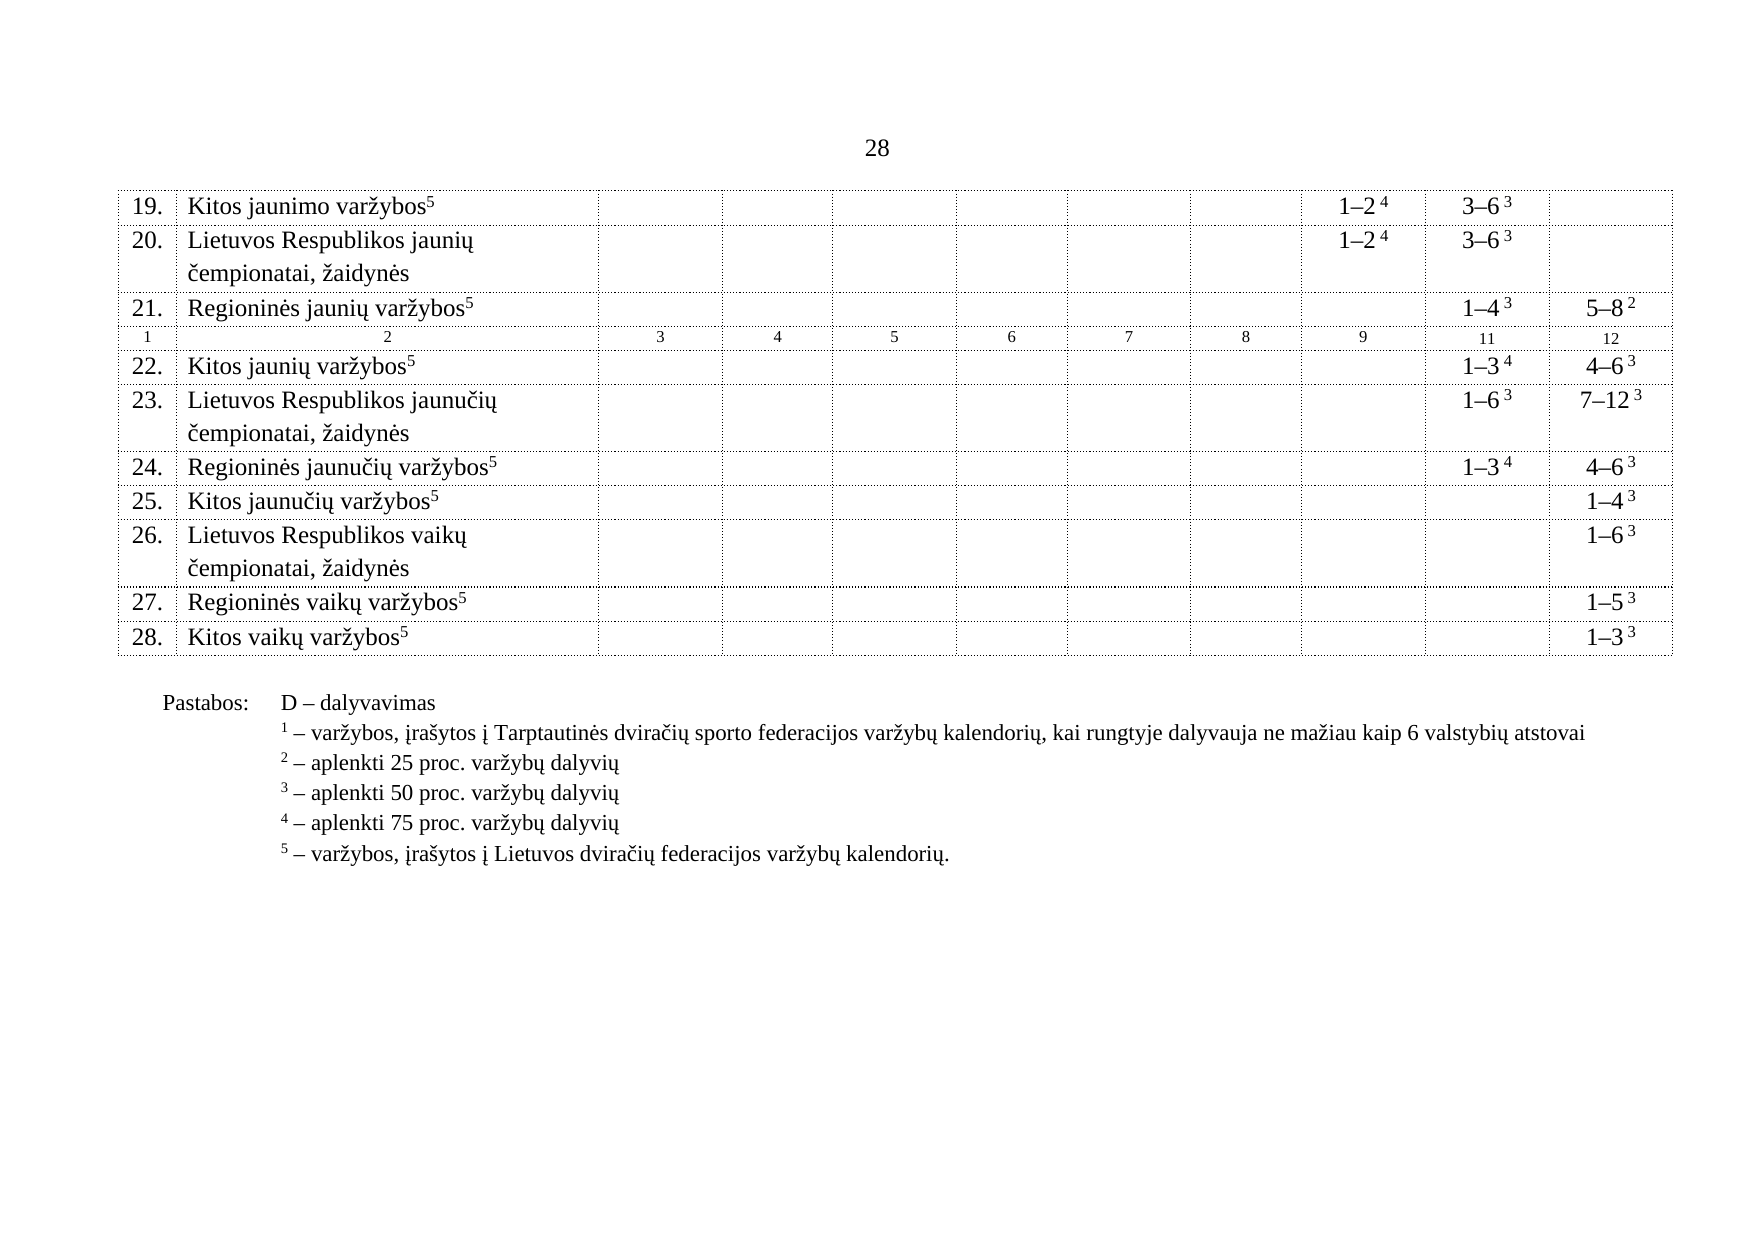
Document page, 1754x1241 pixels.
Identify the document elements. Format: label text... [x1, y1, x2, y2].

table_cell [1191, 621, 1301, 654]
text 5 – varžybos, įrašytos į Lietuvos dviračių federacijos varžybų kalendorių. [281, 840, 1636, 866]
table_cell [1067, 384, 1191, 451]
table_cell Kitos vaikų varžybos5 [177, 621, 599, 654]
table_cell [599, 225, 723, 292]
table_cell 22. [118, 350, 177, 384]
table_cell [956, 292, 1067, 326]
table_cell Regioninės vaikų varžybos5 [177, 586, 599, 621]
table_cell [1067, 292, 1191, 326]
table_cell [833, 292, 956, 326]
table_cell 23. [118, 384, 177, 451]
table_cell 2 [177, 326, 599, 350]
table_cell 5 [833, 326, 956, 350]
table_cell [599, 586, 723, 621]
text 3 – aplenkti 50 proc. varžybų dalyvių [281, 779, 1636, 806]
table_cell [833, 225, 956, 292]
table_cell [1301, 350, 1425, 384]
table_cell 1–6 3 [1425, 384, 1549, 451]
table_cell [1191, 350, 1301, 384]
table_cell [723, 586, 833, 621]
table_cell 4–6 3 [1549, 350, 1673, 384]
table_cell 28. [118, 621, 177, 654]
table_cell [599, 190, 723, 224]
table_cell [833, 384, 956, 451]
table_cell 7–12 3 [1549, 384, 1673, 451]
table_cell 1–3 4 [1425, 451, 1549, 485]
table_cell [599, 621, 723, 654]
table_cell 1–2 4 [1301, 225, 1425, 292]
table_cell Regioninės jaunių varžybos5 [177, 292, 599, 326]
table_cell [723, 621, 833, 654]
table_cell [833, 350, 956, 384]
table_cell [723, 225, 833, 292]
table_cell 9 [1301, 326, 1425, 350]
table_cell Lietuvos Respublikos jaunučių čempionatai, žaidynės [177, 384, 599, 451]
table_cell [956, 485, 1067, 519]
text Pastabos: D – dalyvavimas [162, 689, 1636, 715]
table_cell [599, 384, 723, 451]
table_cell [1425, 485, 1549, 519]
table_cell [1301, 292, 1425, 326]
table_cell [723, 350, 833, 384]
table_cell [599, 451, 723, 485]
table_cell [599, 350, 723, 384]
table_cell 25. [118, 485, 177, 519]
table_cell Kitos jaunimo varžybos5 [177, 190, 599, 224]
table_cell [1425, 621, 1549, 654]
table_cell [1067, 519, 1191, 586]
table_cell Lietuvos Respublikos vaikų čempionatai, žaidynės [177, 519, 599, 586]
table_cell 3 [599, 326, 723, 350]
table_cell 1–3 3 [1549, 621, 1673, 654]
table_cell [1191, 384, 1301, 451]
table_cell 19. [118, 190, 177, 224]
table_cell [956, 519, 1067, 586]
table_cell Lietuvos Respublikos jaunių čempionatai, žaidynės [177, 225, 599, 292]
table_cell [723, 485, 833, 519]
table_cell [1067, 350, 1191, 384]
table_cell [1191, 451, 1301, 485]
table_cell 6 [956, 326, 1067, 350]
table_cell 1–4 3 [1549, 485, 1673, 519]
table_cell [1067, 586, 1191, 621]
table_cell [1301, 586, 1425, 621]
table_cell [1191, 292, 1301, 326]
table_cell [1301, 519, 1425, 586]
table_cell [723, 451, 833, 485]
table_cell 4 [723, 326, 833, 350]
table_cell [833, 190, 956, 224]
table_cell [1425, 586, 1549, 621]
table_cell [599, 519, 723, 586]
table_cell 1–6 3 [1549, 519, 1673, 586]
table_cell [1191, 586, 1301, 621]
table_cell [1425, 519, 1549, 586]
table_cell 3–6 3 [1425, 190, 1549, 224]
table_cell [723, 384, 833, 451]
table_cell 1–5 3 [1549, 586, 1673, 621]
table_cell 11 [1425, 326, 1549, 350]
table_cell [1067, 621, 1191, 654]
table_cell [599, 485, 723, 519]
table_cell 1 [118, 326, 177, 350]
table_cell [599, 292, 723, 326]
table_cell 1–3 4 [1425, 350, 1549, 384]
table_cell [1191, 519, 1301, 586]
table_cell [956, 384, 1067, 451]
table_cell 8 [1191, 326, 1301, 350]
table_cell [1191, 485, 1301, 519]
table_cell Kitos jaunių varžybos5 [177, 350, 599, 384]
table_cell [833, 451, 956, 485]
table_cell [956, 451, 1067, 485]
table_cell [956, 190, 1067, 224]
table_cell [956, 225, 1067, 292]
table_cell [1191, 190, 1301, 224]
table_cell [833, 485, 956, 519]
table_cell 4–6 3 [1549, 451, 1673, 485]
text 2 – aplenkti 25 proc. varžybų dalyvių [281, 749, 1636, 775]
table_cell 21. [118, 292, 177, 326]
table_cell [1067, 485, 1191, 519]
table_cell [1067, 451, 1191, 485]
table_cell [833, 586, 956, 621]
table_cell 1–2 4 [1301, 190, 1425, 224]
table_cell 7 [1067, 326, 1191, 350]
table_cell 26. [118, 519, 177, 586]
table_cell 1–4 3 [1425, 292, 1549, 326]
table_cell [1301, 485, 1425, 519]
table_cell [833, 621, 956, 654]
table_cell [1301, 384, 1425, 451]
table_cell Kitos jaunučių varžybos5 [177, 485, 599, 519]
table_cell [1301, 621, 1425, 654]
table_cell [956, 350, 1067, 384]
table_cell 5–8 2 [1549, 292, 1673, 326]
table_cell [1191, 225, 1301, 292]
table_cell [956, 586, 1067, 621]
table_cell [1549, 190, 1673, 224]
table_cell 24. [118, 451, 177, 485]
table_cell [1549, 225, 1673, 292]
table_cell 27. [118, 586, 177, 621]
table_cell Regioninės jaunučių varžybos5 [177, 451, 599, 485]
table_cell [833, 519, 956, 586]
table_cell [723, 190, 833, 224]
table_cell [1301, 451, 1425, 485]
table_cell 3–6 3 [1425, 225, 1549, 292]
table_cell [1067, 190, 1191, 224]
table_cell [1067, 225, 1191, 292]
text 4 – aplenkti 75 proc. varžybų dalyvių [281, 809, 1636, 836]
table_cell [723, 292, 833, 326]
table_cell [723, 519, 833, 586]
table_cell [956, 621, 1067, 654]
text 1 – varžybos, įrašytos į Tarptautinės dviračių sporto federacijos varžybų kalendorių, kai rungtyje dalyvauja ne mažiau kaip 6 valstybių atstovai [281, 719, 1636, 745]
table_cell 20. [118, 225, 177, 292]
table_cell 12 [1549, 326, 1673, 350]
